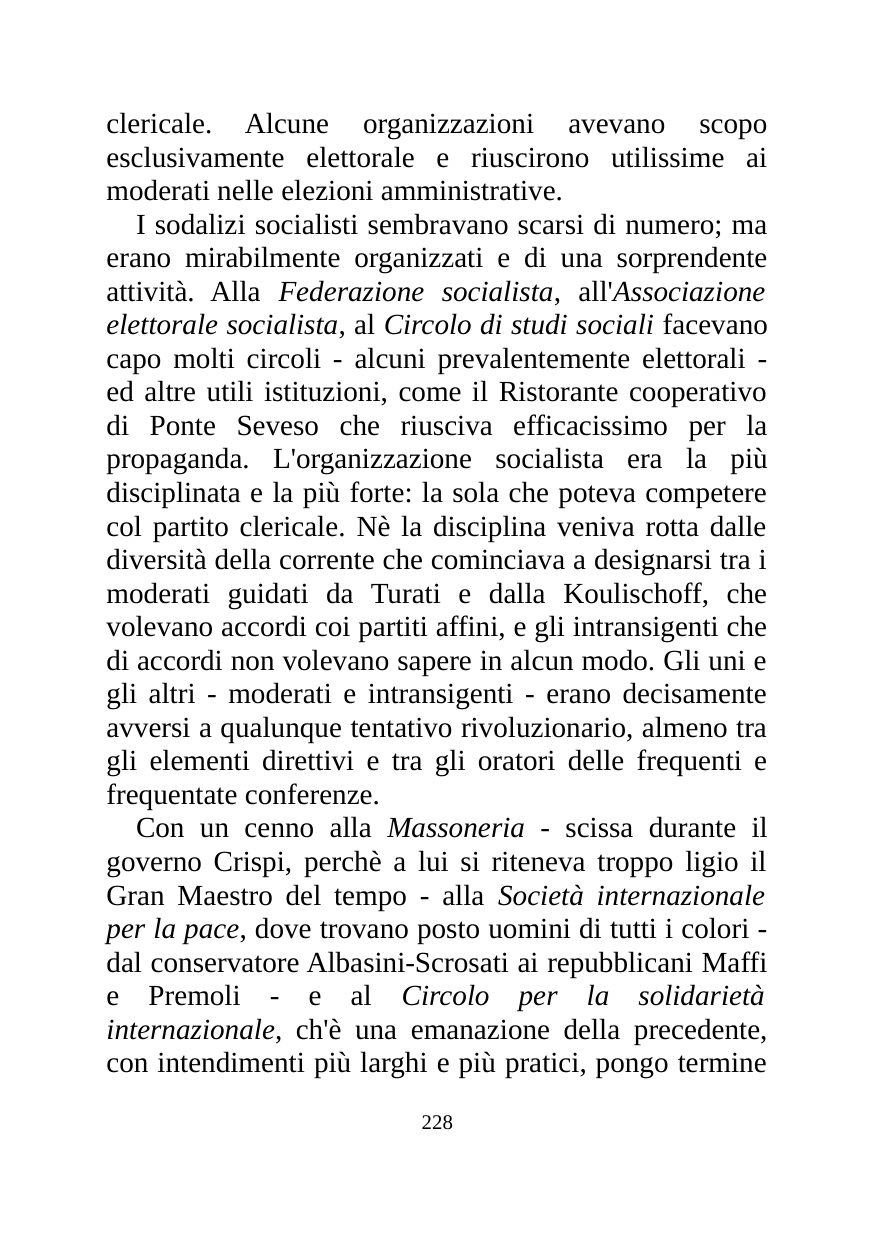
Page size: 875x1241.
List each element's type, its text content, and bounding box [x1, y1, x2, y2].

text Con un cenno alla Massoneria - scissa durante il governo Crispi, perchè a lui si riteneva troppo ligio il Gran Maestro del tempo - alla Società internazionale per la pace, dove trovano posto uomini di tutti i colori - dal conservatore Albasini-Scrosati ai repubblicani Maffi e Premoli - e al Circolo per la solidarietà internazionale, ch'è una emanazione della precedente, con intendimenti più larghi e più pratici, pongo termine [106, 811, 768, 1079]
text clericale. Alcune organizzazioni avevano scopo esclusivamente elettorale e riuscirono utilissime ai moderati nelle elezioni amministrative. [106, 106, 768, 207]
text I sodalizi socialisti sembravano scarsi di numero; ma erano mirabilmente organizzati e di una sorprendente attività. Alla Federazione socialista, all'Associazione elettorale socialista, al Circolo di studi sociali facevano capo molti circoli - alcuni prevalentemente elettorali - ed altre utili istituzioni, come il Ristorante cooperativo di Ponte Seveso che riusciva efficacissimo per la propaganda. L'organizzazione socialista era la più disciplinata e la più forte: la sola che poteva competere col partito clericale. Nè la disciplina veniva rotta dalle diversità della corrente che cominciava a designarsi tra i moderati guidati da Turati e dalla Koulischoff, che volevano accordi coi partiti affini, e gli intransigenti che di accordi non volevano sapere in alcun modo. Gli uni e gli altri - moderati e intransigenti - erano decisamente avversi a qualunque tentativo rivoluzionario, almeno tra gli elementi direttivi e tra gli oratori delle frequenti e frequentate conferenze. [106, 207, 768, 811]
